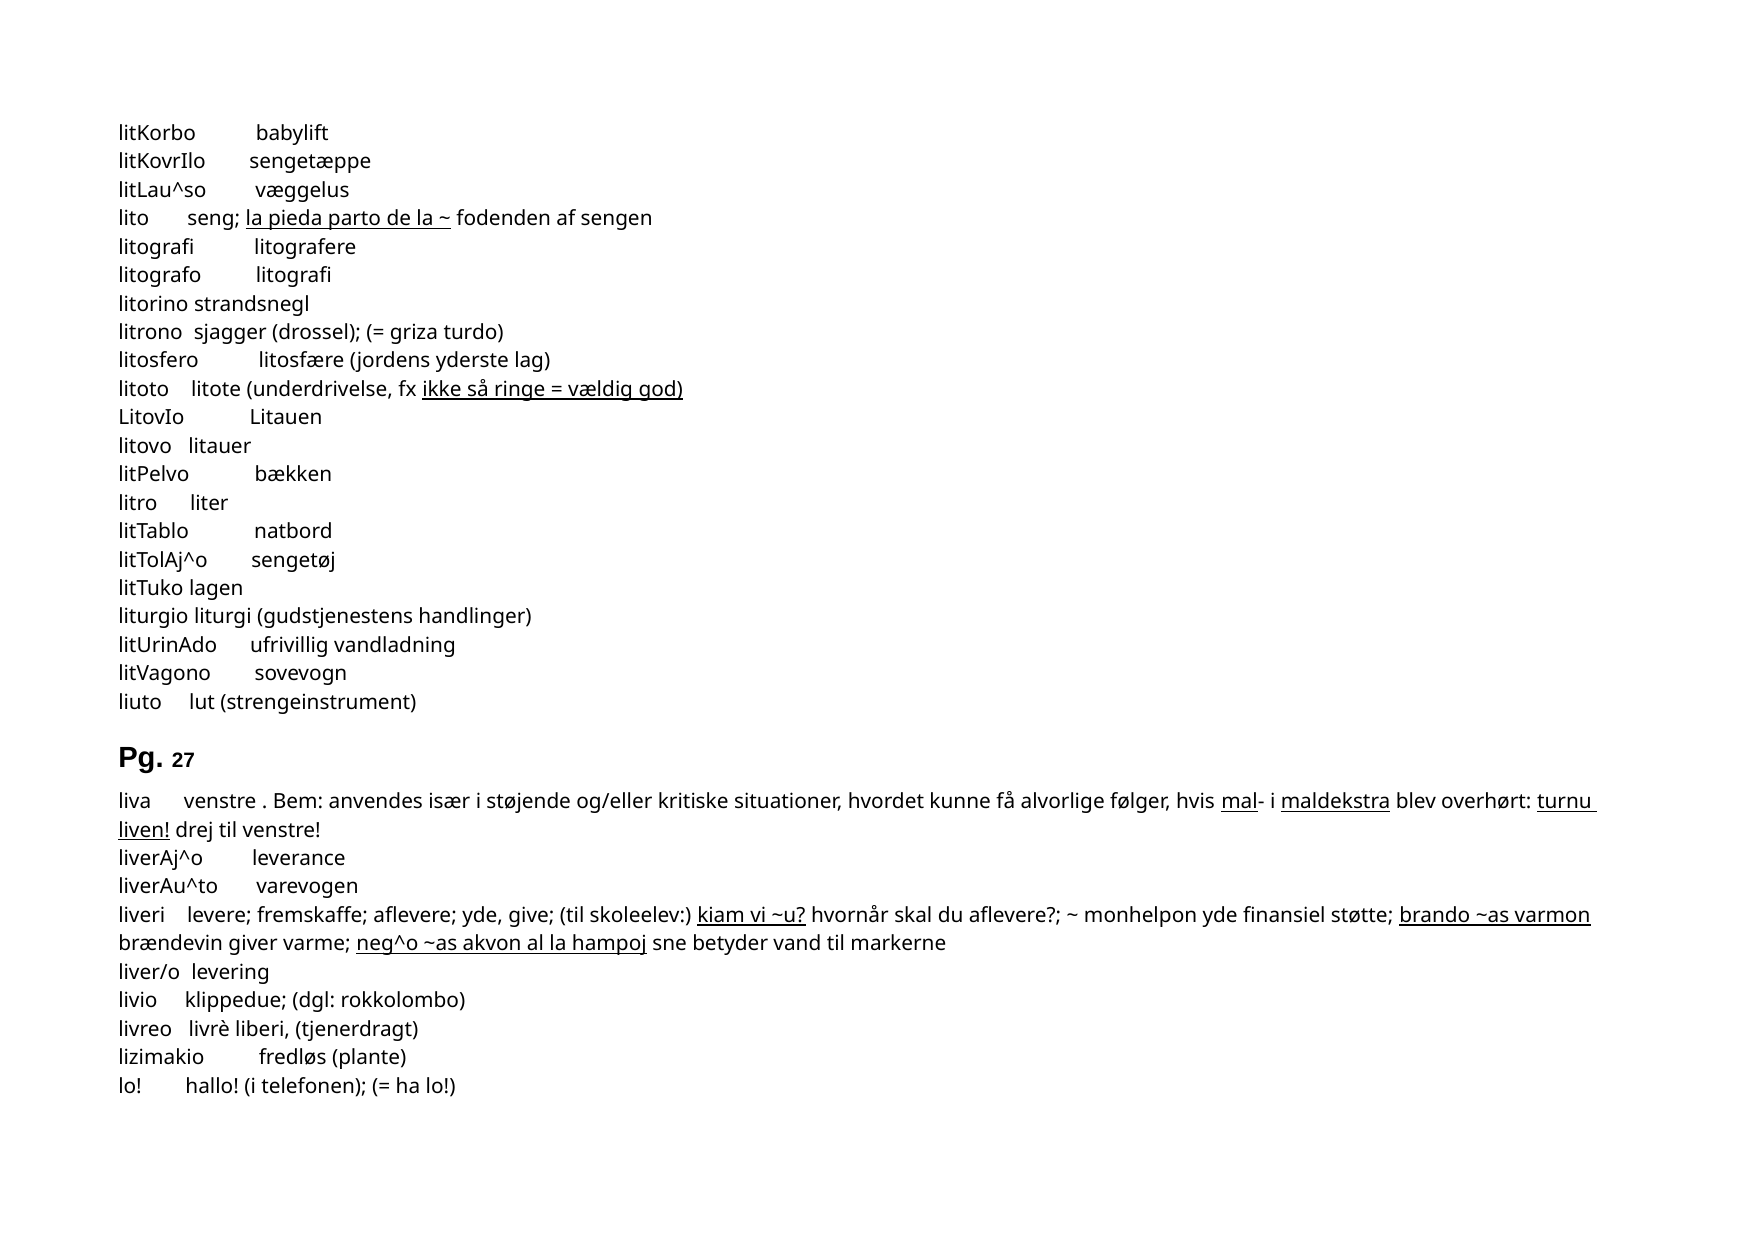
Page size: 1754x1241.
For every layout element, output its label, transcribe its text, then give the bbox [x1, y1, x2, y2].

text litLau^so væggelus [118, 175, 1636, 203]
text lo! hallo! (i telefonen); (= ha lo!) [118, 1071, 1636, 1099]
text litTuko lagen [118, 573, 1636, 602]
text liuto lut (strengeinstrument) [118, 687, 1636, 715]
text litTolAj^o sengetøj [118, 545, 1636, 573]
text litografo litografi [118, 260, 1636, 289]
text litKorbo babylift [118, 118, 1636, 147]
text litUrinAdo ufrivillig vandladning [118, 630, 1636, 658]
text litosfero litosfære (jordens yderste lag) [118, 346, 1636, 374]
text litTablo natbord [118, 516, 1636, 545]
text liverAu^to varevogen [118, 872, 1636, 900]
text litografi litografere [118, 232, 1636, 260]
text litKovrIlo sengetæppe [118, 147, 1636, 175]
text liverAj^o leverance [118, 843, 1636, 872]
text lito seng; la pieda parto de la ~ fodenden af sengen [118, 203, 1636, 232]
text liver/o levering [118, 957, 1636, 985]
text litro liter [118, 488, 1636, 516]
text litoto litote (underdrivelse, fx ikke så ringe = vældig god) [118, 374, 1636, 402]
text LitovIo Litauen [118, 402, 1636, 431]
text lizimakio fredløs (plante) [118, 1042, 1636, 1071]
text liturgio liturgi (gudstjenestens handlinger) [118, 602, 1636, 630]
text litVagono sovevogn [118, 658, 1636, 687]
text litrono sjagger (drossel); (= griza turdo) [118, 317, 1636, 346]
text litorino strandsnegl [118, 289, 1636, 317]
subtitle Pg. 27 [118, 740, 1636, 774]
text liva venstre . Bem: anvendes især i støjende og/eller kritiske situationer, hvordet kunne få alvorlige følger, hvis mal- i maldekstra blev overhørt: turnu liven! drej til venstre! [118, 786, 1636, 843]
text livreo livrè liberi, (tjenerdragt) [118, 1014, 1636, 1042]
text litPelvo bækken [118, 459, 1636, 488]
text livio klippedue; (dgl: rokkolombo) [118, 985, 1636, 1014]
text litovo litauer [118, 431, 1636, 459]
text liveri levere; fremskaffe; aflevere; yde, give; (til skoleelev:) kiam vi ~u? hvornår skal du aflevere?; ~ monhelpon yde finansiel støtte; brando ~as varmon brændevin giver varme; neg^o ~as akvon al la hampoj sne betyder vand til markerne [118, 900, 1636, 957]
